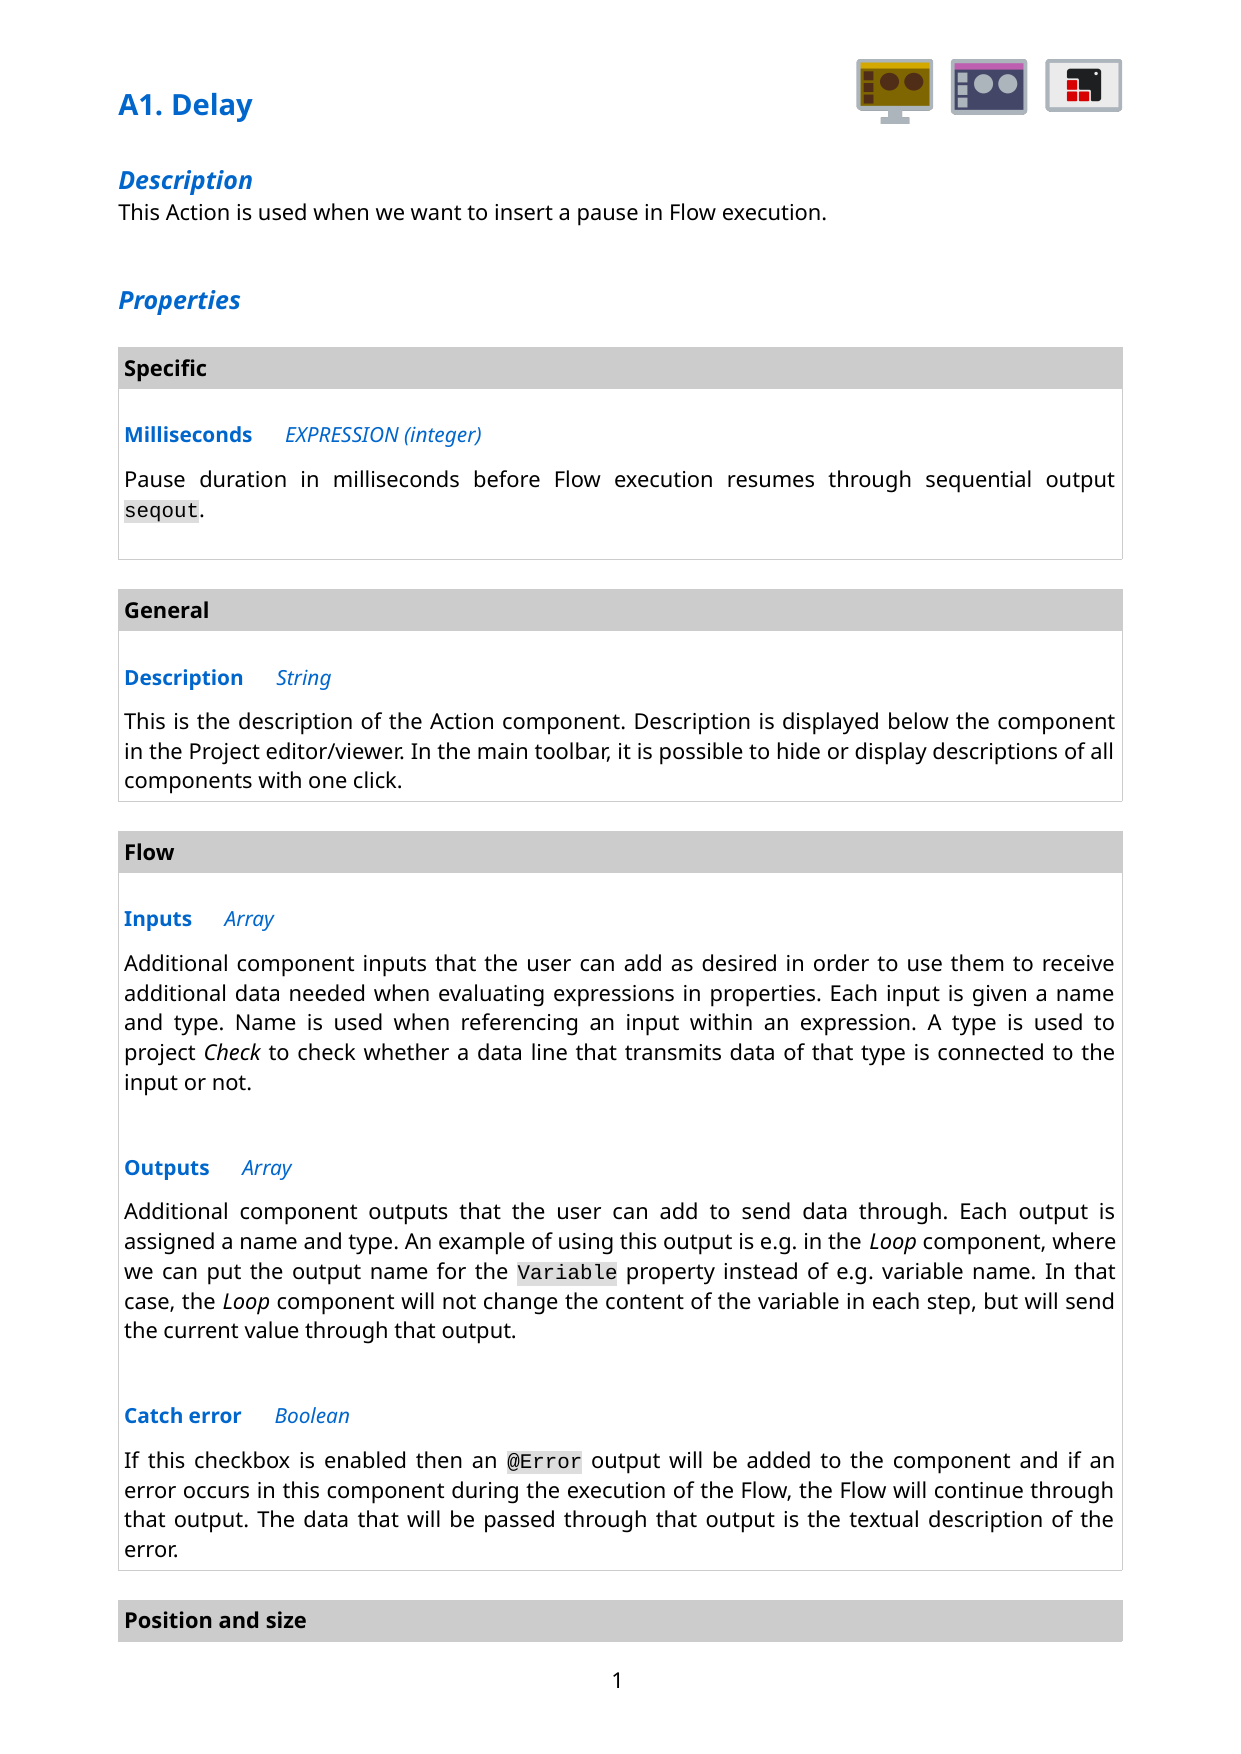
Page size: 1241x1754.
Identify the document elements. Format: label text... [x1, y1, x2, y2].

picture [856, 59, 934, 124]
table_header Flow [119, 832, 1122, 872]
table_cell Description String This is the description of the Action component. Description is displayed below the component in the Project editor/viewer. In the main toolbar, it is possible to hide or display descriptions of all components with one click. [119, 631, 1122, 801]
subtitle Properties [118, 283, 1122, 317]
table_header General [119, 590, 1122, 630]
subtitle [934, 84, 1122, 124]
table_cell Inputs Array Additional component inputs that the user can add as desired in order to use them to receive additional data needed when evaluating expressions in properties. Each input is given a name and type. Name is used when referencing an input within an expression. A type is used to project Check to check whether a data line that transmits data of that type is connected to the input or not. Outputs Array Additional component outputs that the user can add to send data through. Each output is assigned a name and type. An example of using this output is e.g. in the Loop component, where we can put the output name for the Variable property instead of e.g. variable name. In that case, the Loop component will not change the content of the variable in each step, but will send the current value through that output. Catch error Boolean If this checkbox is enabled then an @Error output will be added to the component and if an error occurs in this component during the execution of the Flow, the Flow will continue through that output. The data that will be passed through that output is the textual description of the error. [119, 873, 1122, 1570]
subtitle Delay [118, 84, 856, 124]
text This Action is used when we want to insert a pause in Flow execution. [118, 197, 1122, 227]
subtitle Description [118, 163, 1122, 197]
picture [1045, 59, 1123, 112]
table_header Specific [119, 348, 1122, 388]
table_header Position and size [119, 1601, 1122, 1641]
picture [950, 59, 1028, 115]
table_cell Milliseconds EXPRESSION (integer) Pause duration in milliseconds before Flow execution resumes through sequential output seqout. [119, 389, 1122, 559]
